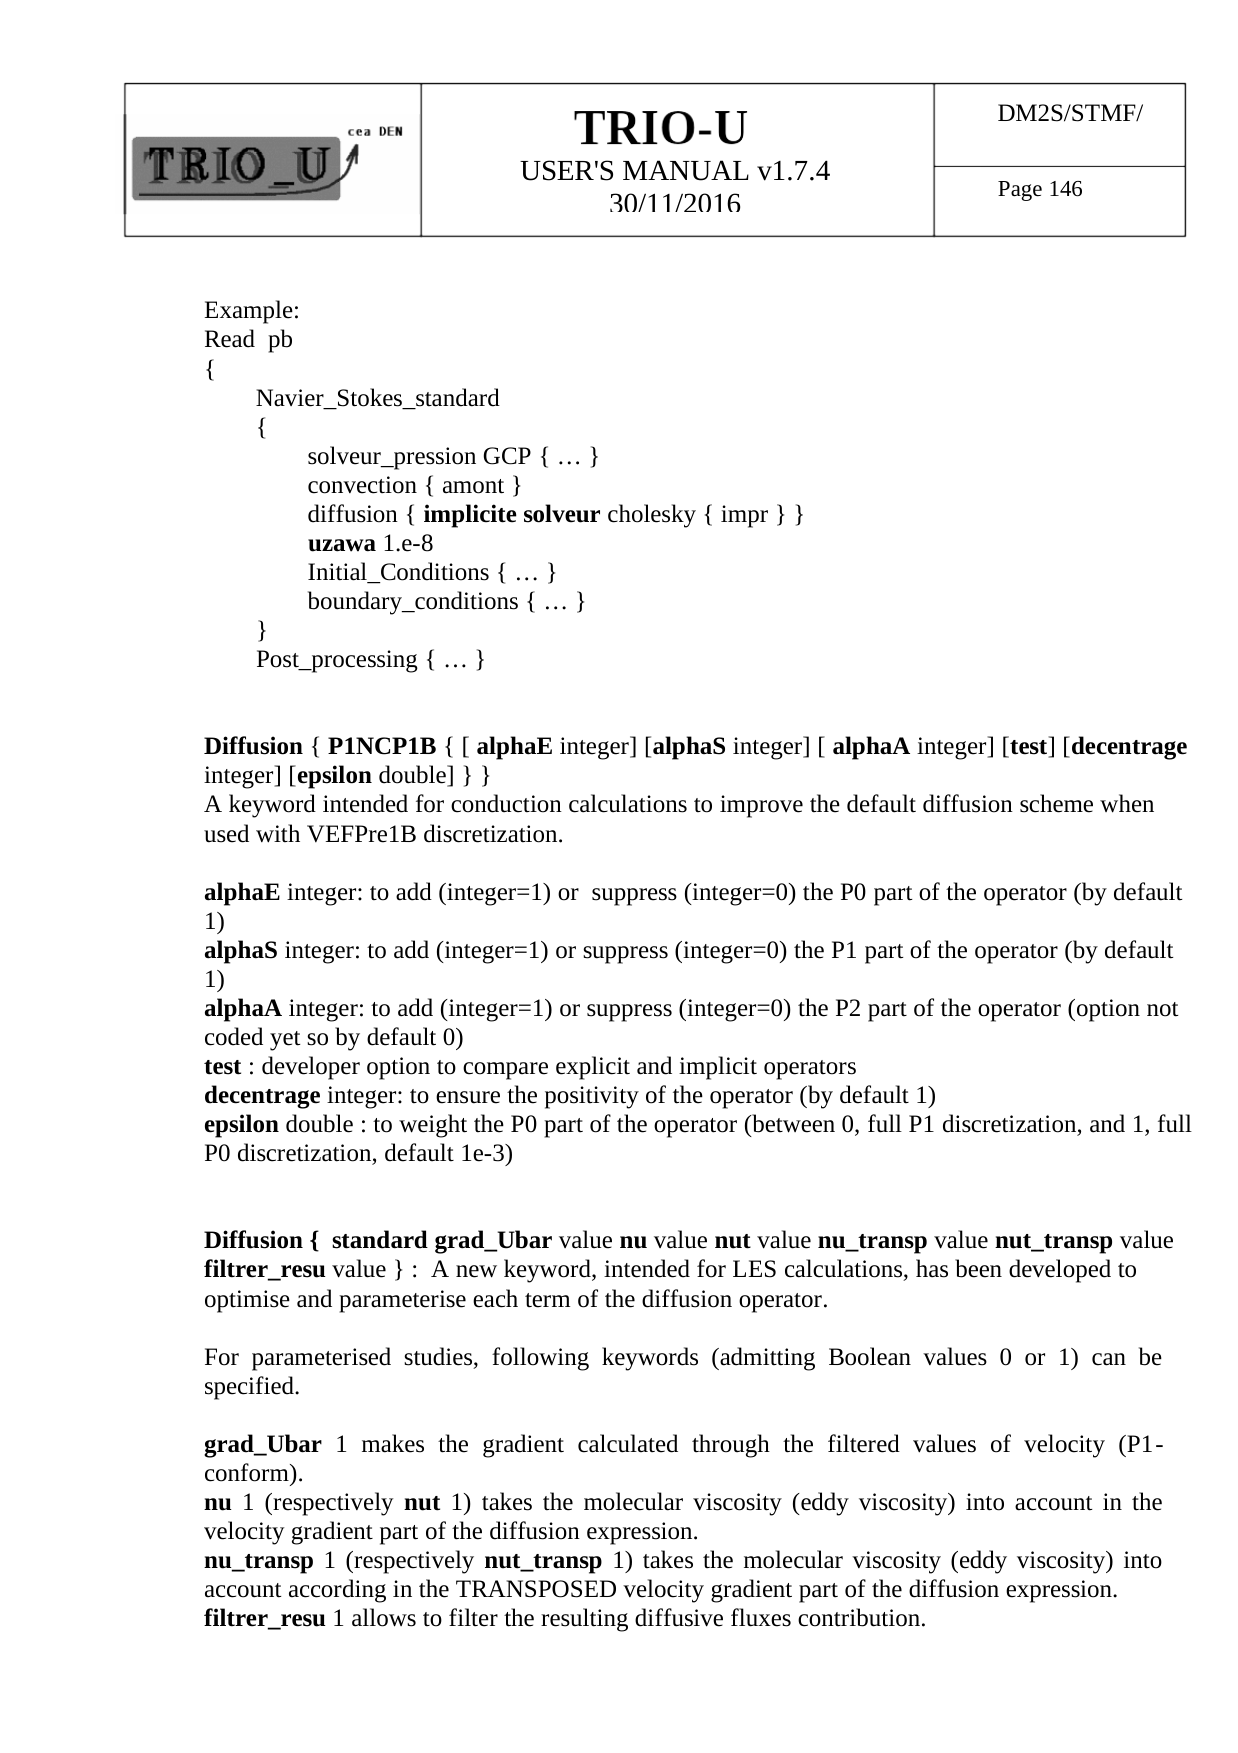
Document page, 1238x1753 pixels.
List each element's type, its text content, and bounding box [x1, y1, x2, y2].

text alphaS integer: to add (integer=1) or suppress (integer=0) the P1 part of the operator (by default 1) [204, 935, 1196, 993]
text grad_Ubar 1 makes the gradient calculated through the filtered values of velocity (P1-conform). [204, 1429, 1164, 1487]
text test : developer option to compare explicit and implicit operators [115, 1051, 1196, 1080]
text decentrage integer: to ensure the positivity of the operator (by default 1) [115, 1080, 1196, 1109]
text diffusion { implicite solveur cholesky { impr } } [115, 499, 1196, 528]
text For parameterised studies, following keywords (admitting Boolean values 0 or 1) can be specified. [204, 1342, 1164, 1400]
text boundary_conditions { … } [115, 586, 1196, 615]
text { [115, 353, 1196, 382]
text nu_transp 1 (respectively nut_transp 1) takes the molecular viscosity (eddy viscosity) into account according in the TRANSPOSED velocity gradient part of the diffusion expression. [204, 1545, 1164, 1603]
text A keyword intended for conduction calculations to improve the default diffusion scheme when used with VEFPre1B discretization. [204, 789, 1196, 847]
text Read pb [115, 324, 1196, 353]
text { [115, 412, 1196, 441]
text nu 1 (respectively nut 1) takes the molecular viscosity (eddy viscosity) into account in the velocity gradient part of the diffusion expression. [204, 1487, 1164, 1545]
text epsilon double : to weight the P0 part of the operator (between 0, full P1 discretization, and 1, full P0 discretization, default 1e-3) [204, 1109, 1196, 1167]
text alphaE integer: to add (integer=1) or suppress (integer=0) the P0 part of the operator (by default 1) [204, 877, 1208, 935]
text Diffusion { P1NCP1B { [ alphaE integer] [alphaS integer] [ alphaA integer] [test] [decentrage [115, 731, 1196, 760]
text solveur_pression GCP { … } [115, 441, 1196, 470]
text filtrer_resu 1 allows to filter the resulting diffusive fluxes contribution. [204, 1603, 1164, 1632]
text Diffusion { standard grad_Ubar value nu value nut value nu_transp value nut_transp value filtrer_resu value } : A new keyword, intended for LES calculations, has been developed to optimise and parameterise each term of the diffusion operator. [204, 1225, 1196, 1312]
text alphaA integer: to add (integer=1) or suppress (integer=0) the P2 part of the operator (option not coded yet so by default 0) [204, 993, 1196, 1051]
text integer] [epsilon double] } } [115, 760, 1196, 789]
text Post_processing { … } [115, 644, 1196, 673]
text uzawa 1.e-8 [115, 528, 1196, 557]
text Initial_Conditions { … } [115, 557, 1196, 586]
text Navier_Stokes_standard [115, 382, 1196, 412]
text convection { amont } [115, 470, 1196, 499]
text Example: [115, 295, 1196, 324]
text } [115, 615, 1196, 644]
